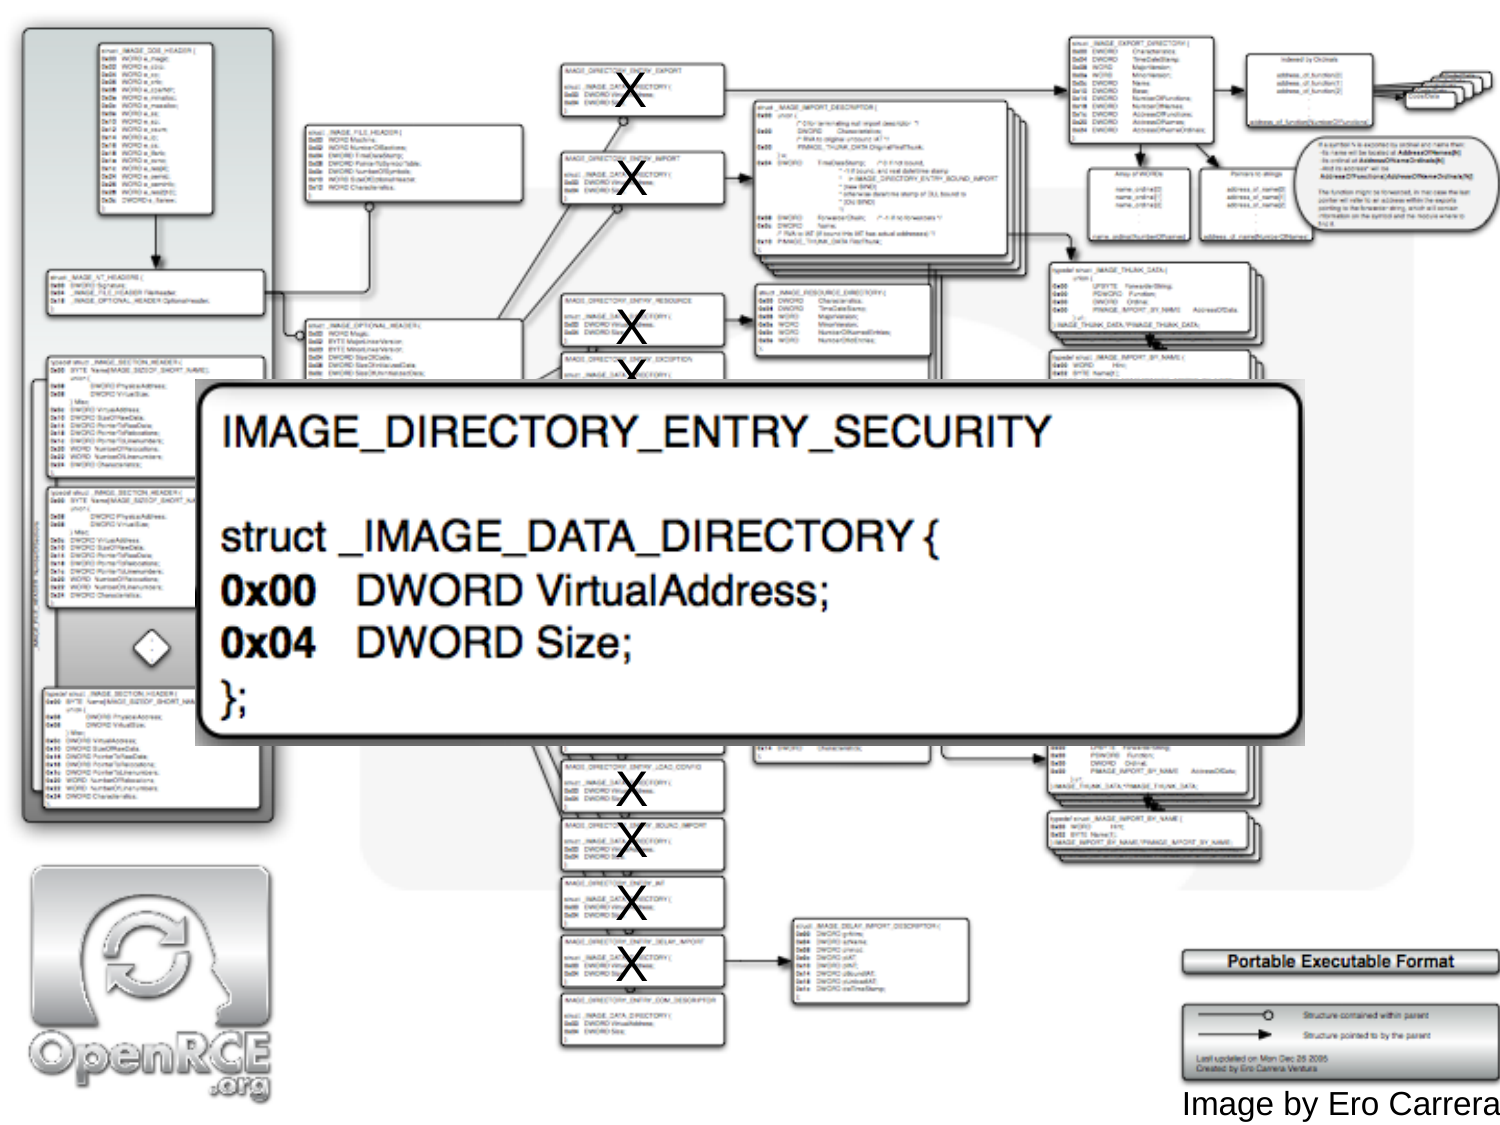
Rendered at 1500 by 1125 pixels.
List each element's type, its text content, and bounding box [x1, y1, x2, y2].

text_box X [600, 938, 664, 1000]
text_box X [600, 336, 664, 379]
text_box X [600, 137, 664, 213]
text_box X [598, 49, 662, 126]
text_box X [627, 329, 636, 336]
text_box X [600, 825, 664, 862]
text_box X [600, 862, 664, 938]
picture [0, 6, 1500, 1125]
text_box X [600, 749, 664, 825]
text_box Image by Ero Carrera [1167, 1074, 1500, 1125]
text_box X [600, 286, 664, 336]
text_box X [624, 825, 639, 836]
